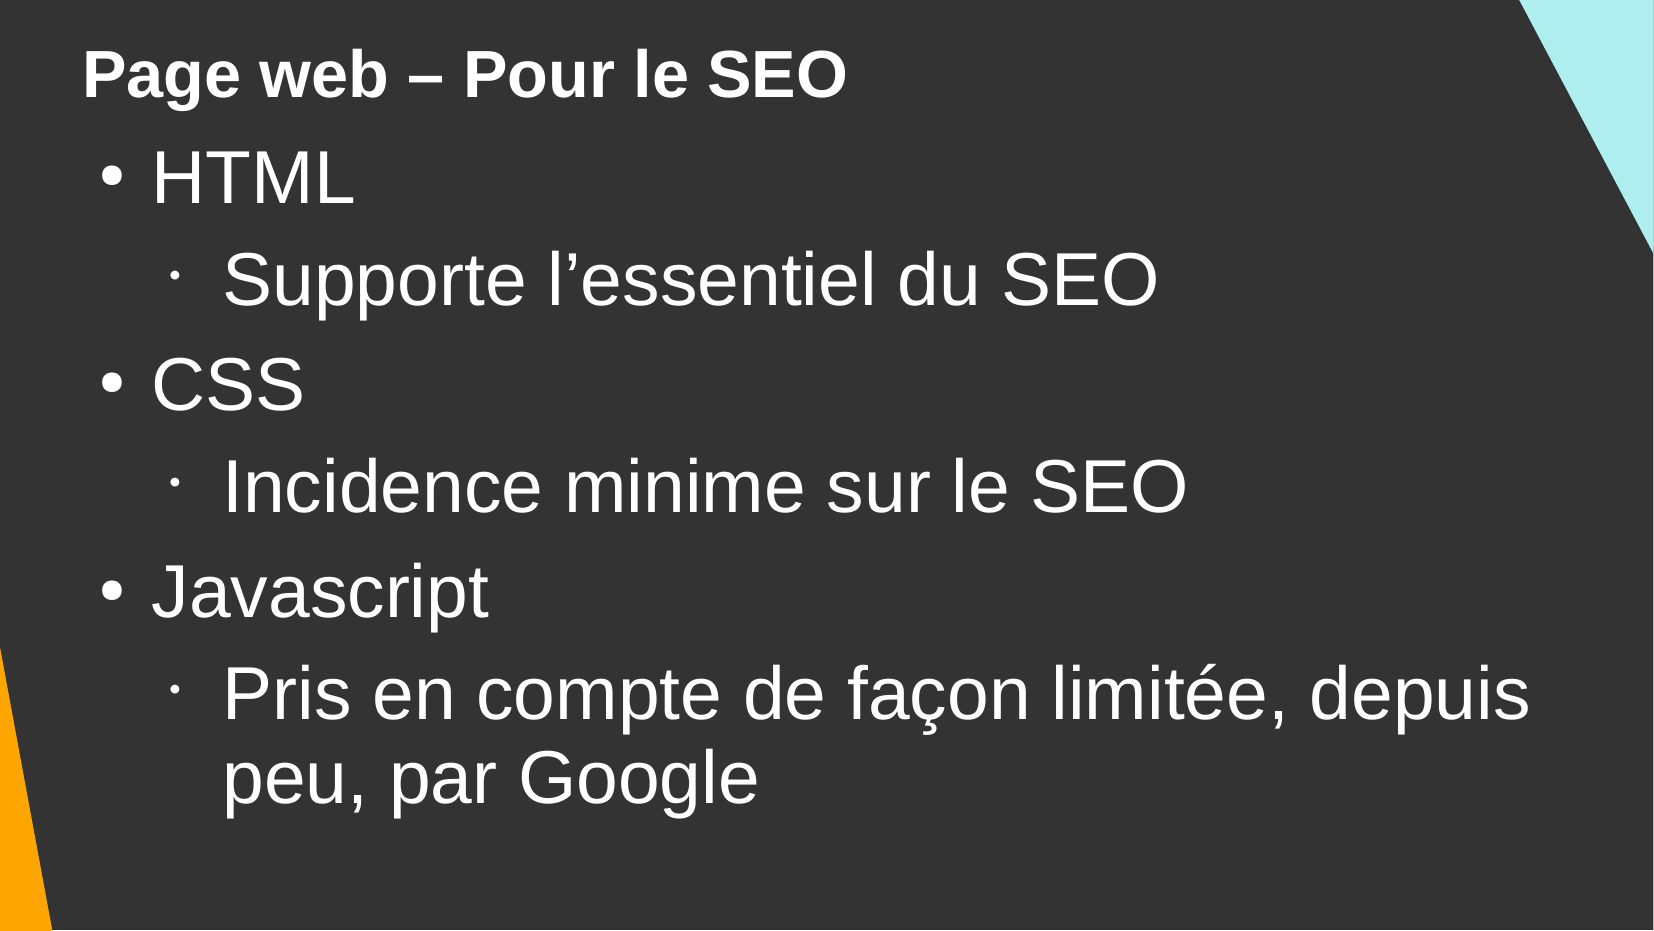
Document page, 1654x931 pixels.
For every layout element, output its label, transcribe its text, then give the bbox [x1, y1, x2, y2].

text_box [1519, 0, 1654, 255]
text_box [0, 647, 53, 931]
title Page web – Pour le SEO [82, 36, 1571, 114]
list HTML Supporte l’essentiel du SEO CSS Incidence minime sur le SEO Javascript Pris en compte de façon limitée, depuis peu, par Google [80, 135, 1569, 827]
